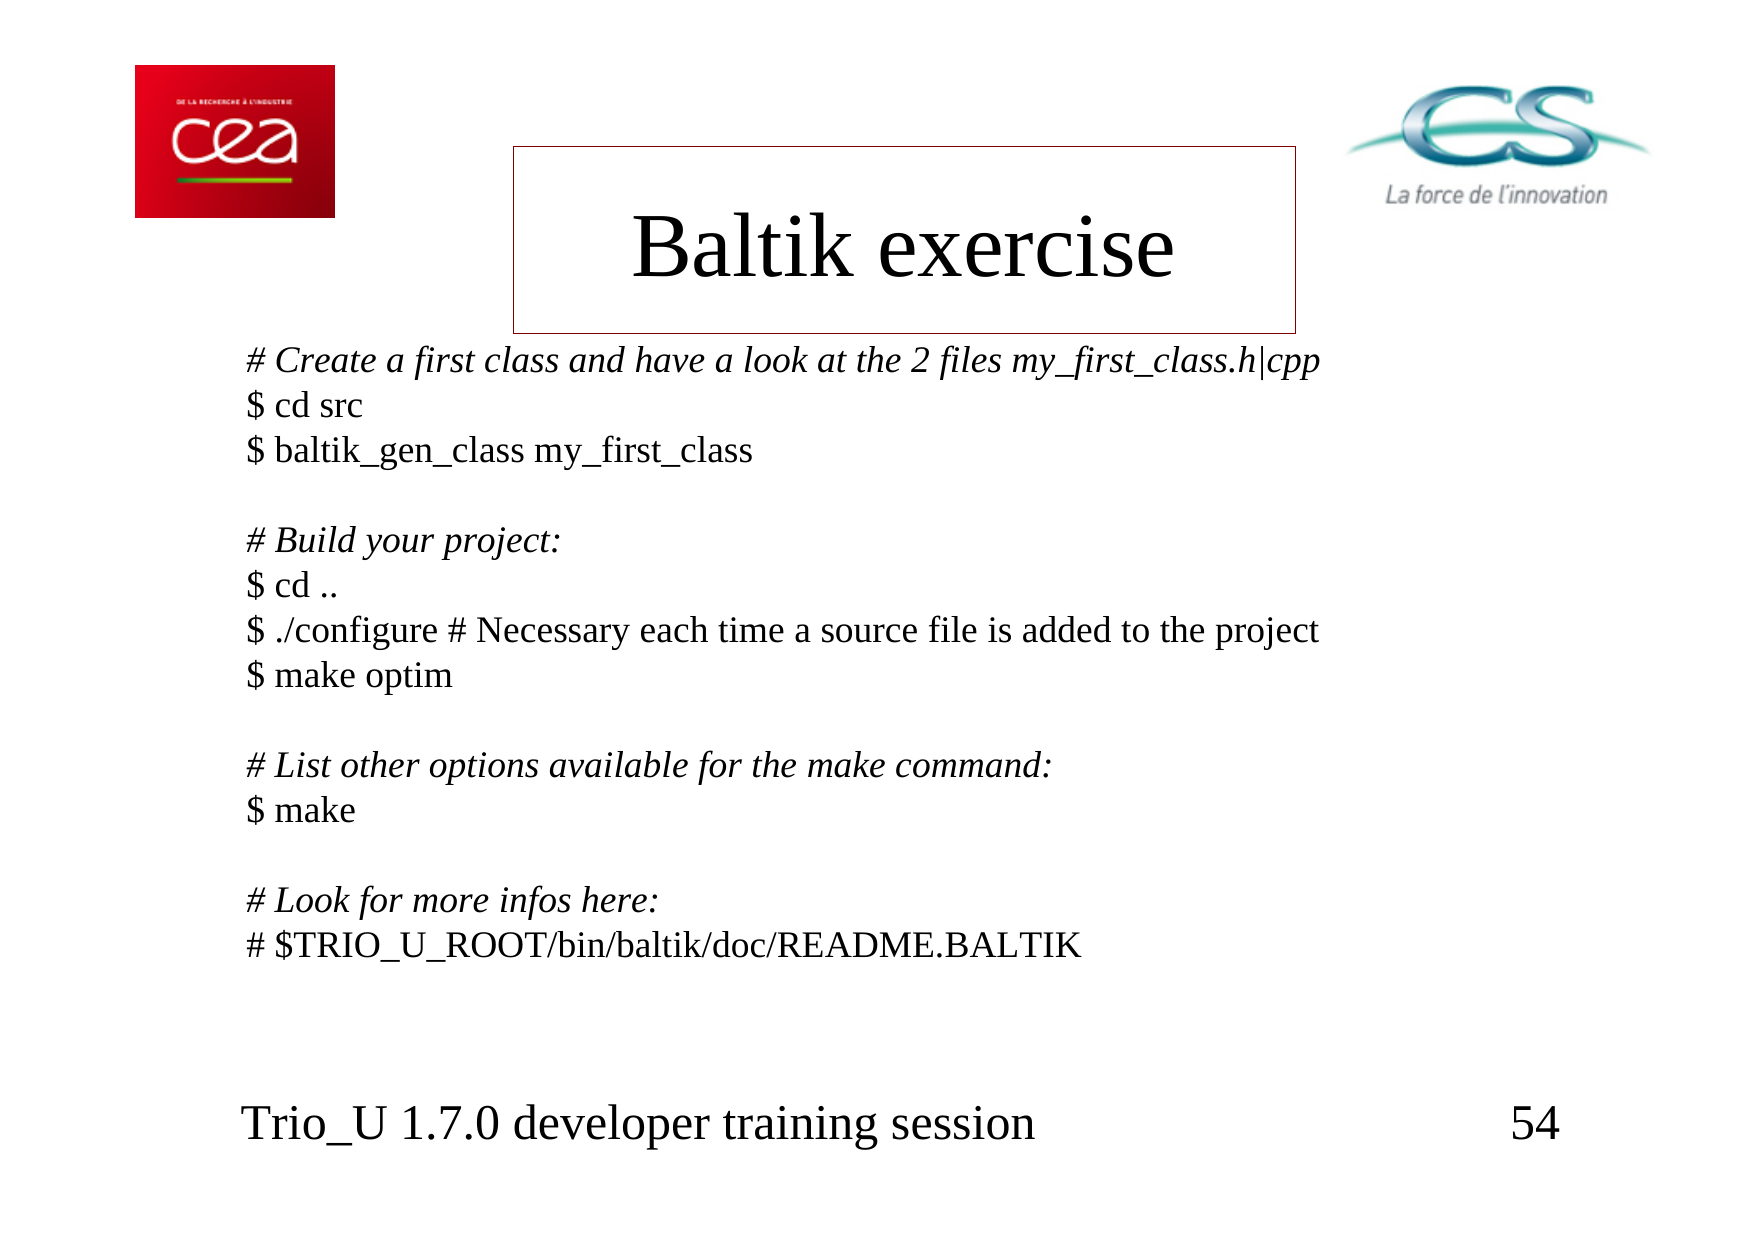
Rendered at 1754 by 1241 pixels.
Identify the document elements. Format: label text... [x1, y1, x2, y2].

picture [1340, 73, 1662, 218]
picture [135, 65, 335, 218]
title Baltik exercise [513, 146, 1296, 326]
text_box # Create a first class and have a look at the 2 files my_first_class.h|cpp $ cd src $ baltik_gen_class my_first_class # Build your project: $ cd .. $ ./configure # Necessary each time a source file is added to the project $ make optim # List other options available for the make command: $ make # Look for more infos here: # $TRIO_U_ROOT/bin/baltik/doc/README.BALTIK [231, 326, 1567, 1018]
